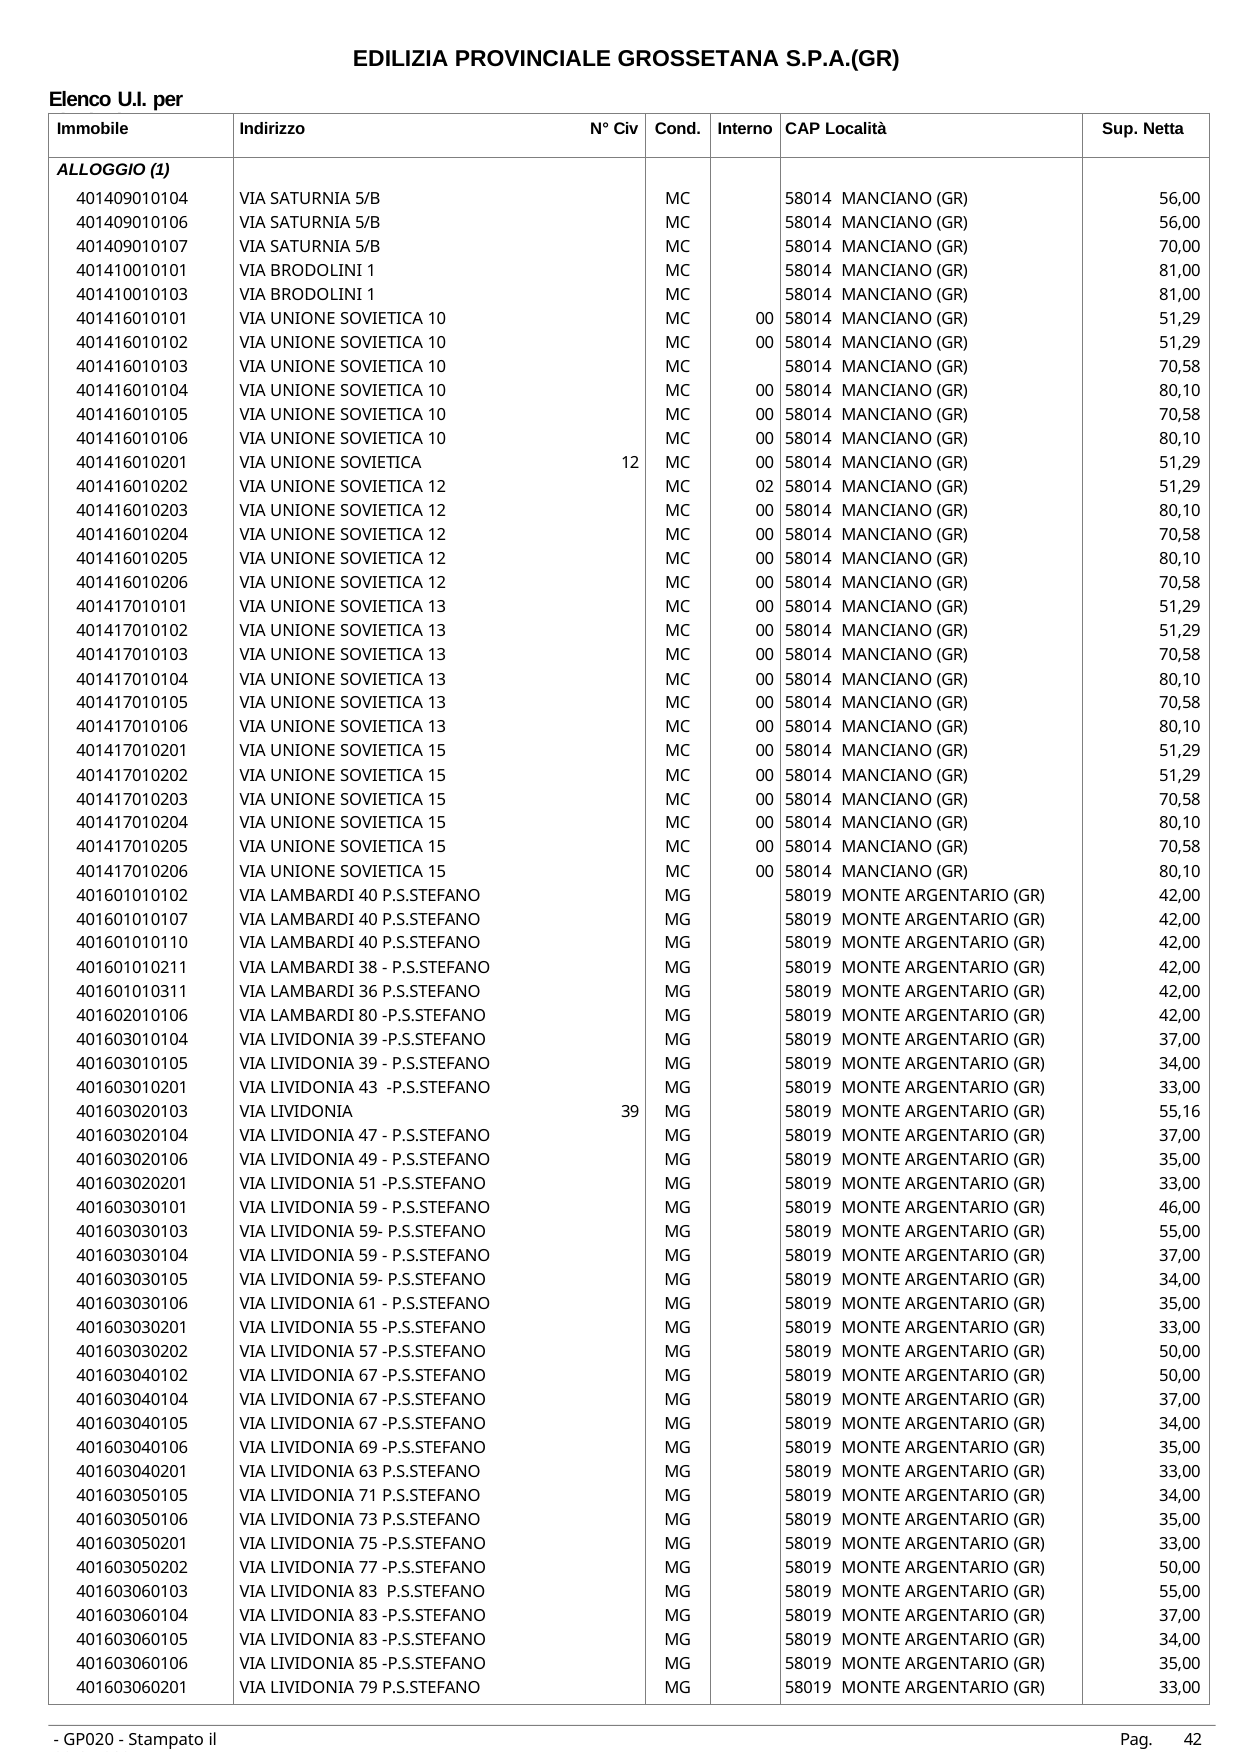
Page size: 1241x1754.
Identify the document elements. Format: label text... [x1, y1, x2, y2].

table_cell 58019 [781, 1266, 836, 1290]
table_cell 401601010211 [49, 954, 233, 978]
table_cell 37,00 [1083, 1603, 1209, 1627]
table_cell 33,00 [1083, 1675, 1209, 1704]
table_cell 58014 [781, 210, 836, 234]
table_cell 00 [711, 810, 780, 834]
table_cell [711, 1074, 780, 1098]
table_cell [547, 786, 645, 810]
table_cell 401603040104 [49, 1386, 233, 1410]
table_cell 80,10 [1083, 378, 1209, 402]
table_cell MONTE ARGENTARIO (GR) [836, 1218, 1082, 1242]
table_cell MG [646, 1339, 710, 1362]
table_cell 80,10 [1083, 666, 1209, 690]
table_cell MONTE ARGENTARIO (GR) [836, 1339, 1082, 1362]
table_cell 58014 [781, 330, 836, 354]
table_cell 58014 [781, 570, 836, 594]
table_cell VIA LIVIDONIA 57 -P.S.STEFANO [234, 1339, 547, 1362]
table_cell 80,10 [1083, 426, 1209, 450]
table_cell 401601010110 [49, 930, 233, 954]
table_cell [234, 158, 547, 184]
table_cell 58014 [781, 834, 836, 858]
table_cell MANCIANO (GR) [836, 666, 1082, 690]
table_cell MG [646, 1531, 710, 1554]
table_cell MC [646, 618, 710, 642]
table_cell MG [646, 1170, 710, 1194]
table_cell 401416010201 [49, 450, 233, 474]
table_cell VIA LIVIDONIA 63 P.S.STEFANO [234, 1459, 547, 1482]
table_cell VIA LIVIDONIA 69 -P.S.STEFANO [234, 1435, 547, 1458]
table_cell [547, 1146, 645, 1170]
table_cell MONTE ARGENTARIO (GR) [836, 1506, 1082, 1531]
table_cell MG [646, 1122, 710, 1146]
table_cell 401417010202 [49, 762, 233, 786]
table_cell MONTE ARGENTARIO (GR) [836, 1579, 1082, 1602]
table_cell MG [646, 1098, 710, 1122]
table_cell 401603060105 [49, 1627, 233, 1651]
table_cell [547, 906, 645, 930]
table_cell MG [646, 1603, 710, 1627]
table_cell 42,00 [1083, 1002, 1209, 1026]
table_cell MG [646, 1579, 710, 1602]
table_cell 70,58 [1083, 642, 1209, 666]
table_cell [547, 1290, 645, 1314]
table_cell 35,00 [1083, 1651, 1209, 1674]
table_cell 58019 [781, 1675, 836, 1704]
table_cell MG [646, 1026, 710, 1050]
table_cell [711, 1435, 780, 1458]
table_cell MANCIANO (GR) [836, 426, 1082, 450]
table_cell MANCIANO (GR) [836, 354, 1082, 378]
table_cell [836, 158, 1082, 184]
table_cell 401603030104 [49, 1243, 233, 1266]
table_cell MONTE ARGENTARIO (GR) [836, 882, 1082, 906]
table_cell [711, 1243, 780, 1266]
table_cell VIA LIVIDONIA 67 -P.S.STEFANO [234, 1363, 547, 1386]
table_cell VIA UNIONE SOVIETICA 12 [234, 498, 547, 522]
table_cell [547, 882, 645, 906]
table_cell MANCIANO (GR) [836, 546, 1082, 570]
table_cell MONTE ARGENTARIO (GR) [836, 1675, 1082, 1704]
table_cell 80,10 [1083, 498, 1209, 522]
table_cell 51,29 [1083, 762, 1209, 786]
table_header Indirizzo [234, 114, 547, 157]
table_cell 401417010206 [49, 858, 233, 882]
table_cell MONTE ARGENTARIO (GR) [836, 954, 1082, 978]
table_header Cond. [646, 114, 710, 157]
table_cell [547, 1363, 645, 1386]
table_cell 401603050202 [49, 1555, 233, 1578]
table_cell 81,00 [1083, 258, 1209, 282]
table_cell [547, 402, 645, 426]
table_cell [711, 210, 780, 234]
table_cell [646, 158, 710, 184]
table_cell VIA LAMBARDI 36 P.S.STEFANO [234, 978, 547, 1002]
table_cell 58019 [781, 1122, 836, 1146]
table_cell 401603020201 [49, 1170, 233, 1194]
table_cell MONTE ARGENTARIO (GR) [836, 1146, 1082, 1170]
table_cell MANCIANO (GR) [836, 450, 1082, 474]
table_cell MG [646, 978, 710, 1002]
table_cell MANCIANO (GR) [836, 474, 1082, 498]
table_cell MC [646, 210, 710, 234]
table_cell 70,58 [1083, 522, 1209, 546]
table_cell 401416010104 [49, 378, 233, 402]
table_cell 58019 [781, 1459, 836, 1482]
table_cell [711, 1290, 780, 1314]
table_cell MANCIANO (GR) [836, 184, 1082, 210]
table_cell VIA SATURNIA 5/B [234, 234, 547, 258]
table_cell 58019 [781, 1506, 836, 1531]
table_cell 80,10 [1083, 858, 1209, 882]
table_cell 51,29 [1083, 738, 1209, 762]
table_cell 34,00 [1083, 1483, 1209, 1506]
table_cell 58019 [781, 1651, 836, 1674]
table_cell [547, 330, 645, 354]
table_cell [547, 1314, 645, 1338]
table_cell 00 [711, 450, 780, 474]
table_cell 42,00 [1083, 978, 1209, 1002]
table_cell MG [646, 1194, 710, 1218]
table_cell MG [646, 930, 710, 954]
table_cell 00 [711, 786, 780, 810]
table_cell [711, 1483, 780, 1506]
table_cell 401603030202 [49, 1339, 233, 1362]
table_cell [711, 882, 780, 906]
table_cell 00 [711, 594, 780, 618]
table_cell MG [646, 1218, 710, 1242]
table_cell VIA UNIONE SOVIETICA 15 [234, 786, 547, 810]
table_cell MONTE ARGENTARIO (GR) [836, 1627, 1082, 1651]
table_cell VIA LIVIDONIA 49 - P.S.STEFANO [234, 1146, 547, 1170]
table_cell [547, 306, 645, 330]
table_cell 401417010106 [49, 714, 233, 738]
table_cell MONTE ARGENTARIO (GR) [836, 1050, 1082, 1074]
table_cell 58019 [781, 882, 836, 906]
table_cell 401603020103 [49, 1098, 233, 1122]
table_cell VIA LIVIDONIA 77 -P.S.STEFANO [234, 1555, 547, 1578]
table_cell 58019 [781, 1579, 836, 1602]
table_cell [547, 978, 645, 1002]
table_cell VIA UNIONE SOVIETICA 10 [234, 378, 547, 402]
table_cell 58014 [781, 786, 836, 810]
table_cell [547, 522, 645, 546]
table_cell 58014 [781, 450, 836, 474]
table_cell [547, 1483, 645, 1506]
table_cell VIA LAMBARDI 40 P.S.STEFANO [234, 906, 547, 930]
table_cell 401603020106 [49, 1146, 233, 1170]
table_cell MANCIANO (GR) [836, 378, 1082, 402]
table_cell [547, 1074, 645, 1098]
table_cell MONTE ARGENTARIO (GR) [836, 1074, 1082, 1098]
table_cell MANCIANO (GR) [836, 210, 1082, 234]
table_cell 401417010203 [49, 786, 233, 810]
table_cell [711, 1579, 780, 1602]
table_cell 51,29 [1083, 306, 1209, 330]
table_cell [711, 258, 780, 282]
table_cell 00 [711, 378, 780, 402]
table_cell VIA SATURNIA 5/B [234, 184, 547, 210]
table_cell 58014 [781, 282, 836, 306]
table_cell 70,58 [1083, 786, 1209, 810]
table_cell 401417010105 [49, 690, 233, 714]
table_cell 33,00 [1083, 1314, 1209, 1338]
table_cell MG [646, 1410, 710, 1434]
table_cell 58014 [781, 498, 836, 522]
table_cell VIA UNIONE SOVIETICA 10 [234, 306, 547, 330]
table_cell 58014 [781, 402, 836, 426]
table_cell MC [646, 306, 710, 330]
table_cell 401603030103 [49, 1218, 233, 1242]
table_cell 51,29 [1083, 474, 1209, 498]
table_cell 58019 [781, 1098, 836, 1122]
table_cell [547, 354, 645, 378]
table_cell 00 [711, 762, 780, 786]
table_cell MANCIANO (GR) [836, 738, 1082, 762]
table_cell MG [646, 954, 710, 978]
table_cell 401603050106 [49, 1506, 233, 1531]
table_cell 58014 [781, 714, 836, 738]
table_cell MG [646, 1002, 710, 1026]
table_cell VIA LIVIDONIA 59 - P.S.STEFANO [234, 1194, 547, 1218]
table_cell [711, 1410, 780, 1434]
table_cell [547, 1218, 645, 1242]
table_cell 58019 [781, 1074, 836, 1098]
table_cell 58014 [781, 666, 836, 690]
table_cell MG [646, 1363, 710, 1386]
table_cell MC [646, 762, 710, 786]
table_cell MC [646, 690, 710, 714]
table_cell [547, 1459, 645, 1482]
table_cell 401417010201 [49, 738, 233, 762]
table_cell MANCIANO (GR) [836, 786, 1082, 810]
table_cell 58019 [781, 1531, 836, 1554]
table_cell [547, 1627, 645, 1651]
table_cell MC [646, 184, 710, 210]
table_cell [547, 1339, 645, 1362]
table_cell VIA LIVIDONIA 79 P.S.STEFANO [234, 1675, 547, 1704]
table_cell 33,00 [1083, 1170, 1209, 1194]
table_cell 58019 [781, 1170, 836, 1194]
table_cell VIA BRODOLINI 1 [234, 258, 547, 282]
table_cell 51,29 [1083, 450, 1209, 474]
table_cell MANCIANO (GR) [836, 594, 1082, 618]
table_cell 42,00 [1083, 882, 1209, 906]
table_cell 37,00 [1083, 1386, 1209, 1410]
table_cell VIA UNIONE SOVIETICA 15 [234, 834, 547, 858]
table_cell VIA LIVIDONIA 59 - P.S.STEFANO [234, 1243, 547, 1266]
table_cell 58019 [781, 1050, 836, 1074]
table_cell 00 [711, 498, 780, 522]
table_cell MC [646, 810, 710, 834]
table_cell MONTE ARGENTARIO (GR) [836, 906, 1082, 930]
table_cell 58019 [781, 954, 836, 978]
table_cell 58019 [781, 1483, 836, 1506]
table_cell MONTE ARGENTARIO (GR) [836, 1410, 1082, 1434]
table_cell VIA UNIONE SOVIETICA 12 [234, 570, 547, 594]
table_cell VIA LIVIDONIA 73 P.S.STEFANO [234, 1506, 547, 1531]
table_cell 33,00 [1083, 1459, 1209, 1482]
table_cell 37,00 [1083, 1122, 1209, 1146]
table_cell MC [646, 258, 710, 282]
table_cell 00 [711, 570, 780, 594]
table_cell [547, 234, 645, 258]
table_cell [547, 858, 645, 882]
table_header Immobile [49, 114, 233, 157]
table_cell [547, 1579, 645, 1602]
table_cell 42,00 [1083, 906, 1209, 930]
table_cell MG [646, 1651, 710, 1674]
table_cell 35,00 [1083, 1435, 1209, 1458]
table_cell 58014 [781, 546, 836, 570]
table_cell [547, 642, 645, 666]
table_cell [711, 184, 780, 210]
table_cell 50,00 [1083, 1363, 1209, 1386]
table_header Interno [711, 114, 780, 157]
table_cell [711, 954, 780, 978]
table_cell 58014 [781, 642, 836, 666]
table_header CAP Località [781, 114, 1082, 157]
table_cell 401416010206 [49, 570, 233, 594]
table_cell 70,58 [1083, 402, 1209, 426]
table_cell MG [646, 1483, 710, 1506]
table_cell [547, 474, 645, 498]
table_cell VIA UNIONE SOVIETICA 15 [234, 738, 547, 762]
table_cell 00 [711, 306, 780, 330]
table_cell 401601010102 [49, 882, 233, 906]
table_cell VIA UNIONE SOVIETICA 13 [234, 642, 547, 666]
table_cell [711, 1531, 780, 1554]
table_cell [711, 1555, 780, 1578]
table_cell MG [646, 1290, 710, 1314]
table_cell VIA UNIONE SOVIETICA 10 [234, 354, 547, 378]
table_cell 39 [547, 1098, 645, 1122]
table_cell 58019 [781, 978, 836, 1002]
table_cell 00 [711, 546, 780, 570]
table_cell [547, 1531, 645, 1554]
table_cell MANCIANO (GR) [836, 642, 1082, 666]
table_cell MG [646, 1074, 710, 1098]
table_cell MANCIANO (GR) [836, 714, 1082, 738]
table_cell [547, 762, 645, 786]
table_cell [547, 426, 645, 450]
table_cell 00 [711, 522, 780, 546]
table_cell [711, 1651, 780, 1674]
table_cell 58019 [781, 1218, 836, 1242]
table_cell VIA UNIONE SOVIETICA 13 [234, 666, 547, 690]
table_cell 58014 [781, 618, 836, 642]
table_cell VIA LIVIDONIA 71 P.S.STEFANO [234, 1483, 547, 1506]
table_cell [547, 184, 645, 210]
table_cell VIA LIVIDONIA 67 -P.S.STEFANO [234, 1386, 547, 1410]
table_cell MG [646, 1675, 710, 1704]
table_cell 401416010204 [49, 522, 233, 546]
table_cell MONTE ARGENTARIO (GR) [836, 1243, 1082, 1266]
table_cell 401409010106 [49, 210, 233, 234]
table_cell 00 [711, 738, 780, 762]
table_cell 58014 [781, 354, 836, 378]
table_cell 401410010101 [49, 258, 233, 282]
table_cell 37,00 [1083, 1243, 1209, 1266]
table_cell MG [646, 1459, 710, 1482]
table_cell 401603040201 [49, 1459, 233, 1482]
table_cell MANCIANO (GR) [836, 234, 1082, 258]
table_cell [547, 546, 645, 570]
table_cell 401603050105 [49, 1483, 233, 1506]
table_cell [547, 1386, 645, 1410]
table_cell MANCIANO (GR) [836, 618, 1082, 642]
table_cell VIA UNIONE SOVIETICA 13 [234, 714, 547, 738]
table_cell MC [646, 642, 710, 666]
table_cell 70,00 [1083, 234, 1209, 258]
table_cell 58014 [781, 810, 836, 834]
table_cell MONTE ARGENTARIO (GR) [836, 1002, 1082, 1026]
table_cell MG [646, 1386, 710, 1410]
table_cell 33,00 [1083, 1531, 1209, 1554]
table_cell 00 [711, 402, 780, 426]
table_cell MC [646, 570, 710, 594]
table_cell MANCIANO (GR) [836, 762, 1082, 786]
table_cell 70,58 [1083, 834, 1209, 858]
table_cell 35,00 [1083, 1146, 1209, 1170]
table_cell [547, 1050, 645, 1074]
table_cell MANCIANO (GR) [836, 258, 1082, 282]
table_cell [711, 1675, 780, 1704]
table_cell [1083, 158, 1209, 184]
table_cell [711, 1002, 780, 1026]
table_cell 58019 [781, 1243, 836, 1266]
table_cell [711, 1050, 780, 1074]
table_cell 58014 [781, 738, 836, 762]
table_cell 401416010205 [49, 546, 233, 570]
table_cell [711, 1122, 780, 1146]
table_cell MANCIANO (GR) [836, 810, 1082, 834]
table_cell VIA LIVIDONIA 55 -P.S.STEFANO [234, 1314, 547, 1338]
table_cell MG [646, 1555, 710, 1578]
table_cell 00 [711, 666, 780, 690]
table_cell VIA LAMBARDI 80 -P.S.STEFANO [234, 1002, 547, 1026]
table_cell [711, 906, 780, 930]
table_cell 80,10 [1083, 546, 1209, 570]
table_cell MG [646, 1506, 710, 1531]
table_cell VIA UNIONE SOVIETICA 10 [234, 330, 547, 354]
table_cell 55,00 [1083, 1579, 1209, 1602]
table_cell [547, 1243, 645, 1266]
table_cell 00 [711, 426, 780, 450]
table_cell 00 [711, 714, 780, 738]
table_cell 34,00 [1083, 1410, 1209, 1434]
table_cell VIA LAMBARDI 38 - P.S.STEFANO [234, 954, 547, 978]
table_cell [711, 354, 780, 378]
table_cell VIA UNIONE SOVIETICA 12 [234, 546, 547, 570]
table_cell [711, 1627, 780, 1651]
table_cell 401416010203 [49, 498, 233, 522]
table_cell MANCIANO (GR) [836, 498, 1082, 522]
table_cell VIA UNIONE SOVIETICA 10 [234, 402, 547, 426]
table_cell MC [646, 858, 710, 882]
table_cell 58019 [781, 1314, 836, 1338]
table_cell [711, 158, 780, 184]
table_cell [547, 1002, 645, 1026]
table_cell 51,29 [1083, 330, 1209, 354]
table_cell MC [646, 474, 710, 498]
table_cell MC [646, 378, 710, 402]
table_cell 58014 [781, 522, 836, 546]
table_cell MG [646, 1266, 710, 1290]
table_cell 58019 [781, 930, 836, 954]
table_cell 56,00 [1083, 210, 1209, 234]
table_cell VIA UNIONE SOVIETICA 15 [234, 858, 547, 882]
table_cell 80,10 [1083, 714, 1209, 738]
table_cell VIA LIVIDONIA 47 - P.S.STEFANO [234, 1122, 547, 1146]
table_cell MG [646, 1050, 710, 1074]
table_cell MG [646, 906, 710, 930]
table_cell MG [646, 1243, 710, 1266]
table_cell 80,10 [1083, 810, 1209, 834]
table_cell VIA LAMBARDI 40 P.S.STEFANO [234, 882, 547, 906]
table_cell 401603030201 [49, 1314, 233, 1338]
table_cell MC [646, 450, 710, 474]
table_cell MC [646, 330, 710, 354]
table_cell MONTE ARGENTARIO (GR) [836, 1459, 1082, 1482]
table_cell 58019 [781, 1627, 836, 1651]
table_cell 00 [711, 834, 780, 858]
table_cell MG [646, 1146, 710, 1170]
table_cell 58019 [781, 1339, 836, 1362]
table_cell MC [646, 426, 710, 450]
table_cell MANCIANO (GR) [836, 570, 1082, 594]
table_cell 51,29 [1083, 594, 1209, 618]
table_cell 00 [711, 690, 780, 714]
table_cell 58019 [781, 1555, 836, 1578]
table_cell [547, 618, 645, 642]
table_cell 401603040102 [49, 1363, 233, 1386]
table_cell 401417010102 [49, 618, 233, 642]
table_cell MC [646, 354, 710, 378]
table_cell 401603030105 [49, 1266, 233, 1290]
table_cell 58014 [781, 762, 836, 786]
table_cell VIA UNIONE SOVIETICA 12 [234, 474, 547, 498]
table_cell 70,58 [1083, 570, 1209, 594]
table_cell MANCIANO (GR) [836, 834, 1082, 858]
table_cell MONTE ARGENTARIO (GR) [836, 1170, 1082, 1194]
table_cell [711, 930, 780, 954]
table_cell MC [646, 282, 710, 306]
table_cell MC [646, 402, 710, 426]
table_cell MONTE ARGENTARIO (GR) [836, 1314, 1082, 1338]
table_cell 58019 [781, 1026, 836, 1050]
table_cell 33,00 [1083, 1074, 1209, 1098]
table_cell MANCIANO (GR) [836, 522, 1082, 546]
table_cell VIA UNIONE SOVIETICA 13 [234, 690, 547, 714]
table_cell [547, 1194, 645, 1218]
table_cell ALLOGGIO (1) [49, 158, 233, 184]
table_cell VIA LIVIDONIA 85 -P.S.STEFANO [234, 1651, 547, 1674]
table_cell 58019 [781, 1290, 836, 1314]
table_cell [547, 738, 645, 762]
table_cell 00 [711, 618, 780, 642]
table_cell MC [646, 594, 710, 618]
table_cell [547, 158, 645, 184]
table_cell MC [646, 666, 710, 690]
table_cell [547, 714, 645, 738]
table_cell 401416010103 [49, 354, 233, 378]
table_cell VIA UNIONE SOVIETICA 13 [234, 618, 547, 642]
table_cell MC [646, 522, 710, 546]
table_cell MONTE ARGENTARIO (GR) [836, 1290, 1082, 1314]
table_cell MONTE ARGENTARIO (GR) [836, 1122, 1082, 1146]
table_cell 35,00 [1083, 1290, 1209, 1314]
table_cell [547, 1170, 645, 1194]
table_cell VIA UNIONE SOVIETICA 13 [234, 594, 547, 618]
table_cell 58019 [781, 1363, 836, 1386]
table_cell MONTE ARGENTARIO (GR) [836, 1363, 1082, 1386]
table_cell VIA LIVIDONIA 67 -P.S.STEFANO [234, 1410, 547, 1434]
table_cell 35,00 [1083, 1506, 1209, 1531]
table_cell MONTE ARGENTARIO (GR) [836, 978, 1082, 1002]
table_cell 58014 [781, 378, 836, 402]
table_cell MONTE ARGENTARIO (GR) [836, 1266, 1082, 1290]
table_cell [547, 834, 645, 858]
table_cell VIA LAMBARDI 40 P.S.STEFANO [234, 930, 547, 954]
table_cell 58019 [781, 1146, 836, 1170]
table_cell 70,58 [1083, 690, 1209, 714]
table_cell [547, 666, 645, 690]
table_cell 401417010104 [49, 666, 233, 690]
table_cell MONTE ARGENTARIO (GR) [836, 1531, 1082, 1554]
table_cell 401416010202 [49, 474, 233, 498]
table_cell VIA LIVIDONIA 75 -P.S.STEFANO [234, 1531, 547, 1554]
table_cell [547, 930, 645, 954]
table_cell MONTE ARGENTARIO (GR) [836, 1603, 1082, 1627]
table_cell 51,29 [1083, 618, 1209, 642]
table_cell 401416010106 [49, 426, 233, 450]
table_cell 58019 [781, 1410, 836, 1434]
table_cell 401603010105 [49, 1050, 233, 1074]
table_cell 401603010201 [49, 1074, 233, 1098]
table_cell [711, 978, 780, 1002]
table_cell VIA SATURNIA 5/B [234, 210, 547, 234]
table_cell [547, 570, 645, 594]
table_cell 58014 [781, 474, 836, 498]
table_cell [547, 258, 645, 282]
table_cell 58014 [781, 184, 836, 210]
table_cell [547, 594, 645, 618]
table_cell 401416010101 [49, 306, 233, 330]
table_cell MANCIANO (GR) [836, 282, 1082, 306]
table_cell VIA LIVIDONIA 61 - P.S.STEFANO [234, 1290, 547, 1314]
table_cell [711, 1218, 780, 1242]
table_cell 401603040106 [49, 1435, 233, 1458]
table_cell 401603030106 [49, 1290, 233, 1314]
table_cell 00 [711, 330, 780, 354]
table_cell VIA UNIONE SOVIETICA [234, 450, 547, 474]
table_cell [711, 1363, 780, 1386]
table_cell MONTE ARGENTARIO (GR) [836, 1483, 1082, 1506]
table_cell [547, 1675, 645, 1704]
table_header Sup. Netta [1083, 114, 1209, 157]
table_cell 58019 [781, 1194, 836, 1218]
table_cell 401601010107 [49, 906, 233, 930]
table_cell 46,00 [1083, 1194, 1209, 1218]
table_cell 58014 [781, 306, 836, 330]
table_cell 58019 [781, 906, 836, 930]
table_cell [547, 498, 645, 522]
table_cell 401603060106 [49, 1651, 233, 1674]
table_cell 401603060104 [49, 1603, 233, 1627]
table_cell MONTE ARGENTARIO (GR) [836, 1098, 1082, 1122]
table_cell [547, 1435, 645, 1458]
table_cell 55,16 [1083, 1098, 1209, 1122]
table_cell 401416010105 [49, 402, 233, 426]
table_cell MANCIANO (GR) [836, 306, 1082, 330]
table_cell VIA LIVIDONIA 43 -P.S.STEFANO [234, 1074, 547, 1098]
table_cell [711, 1314, 780, 1338]
table_cell [711, 1266, 780, 1290]
table_cell [547, 1506, 645, 1531]
table_cell VIA LIVIDONIA 59- P.S.STEFANO [234, 1266, 547, 1290]
table_cell VIA BRODOLINI 1 [234, 282, 547, 306]
table_cell MANCIANO (GR) [836, 690, 1082, 714]
table_cell MONTE ARGENTARIO (GR) [836, 1651, 1082, 1674]
table_cell 401601010311 [49, 978, 233, 1002]
table_cell 50,00 [1083, 1339, 1209, 1362]
table_cell [547, 810, 645, 834]
table_cell 58019 [781, 1435, 836, 1458]
table_cell 50,00 [1083, 1555, 1209, 1578]
table_cell [547, 1555, 645, 1578]
table_cell 58014 [781, 858, 836, 882]
table_cell 58014 [781, 234, 836, 258]
table_cell 401410010103 [49, 282, 233, 306]
table_header N° Civ [547, 114, 645, 157]
table_cell MONTE ARGENTARIO (GR) [836, 1194, 1082, 1218]
table_cell 401409010107 [49, 234, 233, 258]
table_cell MANCIANO (GR) [836, 402, 1082, 426]
table_cell 00 [711, 858, 780, 882]
table_cell 401603030101 [49, 1194, 233, 1218]
table_cell MG [646, 882, 710, 906]
table_cell VIA UNIONE SOVIETICA 10 [234, 426, 547, 450]
table_cell 42,00 [1083, 954, 1209, 978]
table_cell [711, 1459, 780, 1482]
table_cell 55,00 [1083, 1218, 1209, 1242]
table_cell 401603040105 [49, 1410, 233, 1434]
table_cell 401603060103 [49, 1579, 233, 1602]
table_cell 401602010106 [49, 1002, 233, 1026]
table_cell MG [646, 1314, 710, 1338]
table_cell VIA LIVIDONIA 51 -P.S.STEFANO [234, 1170, 547, 1194]
table_cell 58019 [781, 1002, 836, 1026]
table_cell MC [646, 498, 710, 522]
table_cell VIA LIVIDONIA 83 P.S.STEFANO [234, 1579, 547, 1602]
table_cell [547, 1026, 645, 1050]
table_cell [711, 1026, 780, 1050]
table_cell 00 [711, 642, 780, 666]
table_cell [711, 1386, 780, 1410]
table_cell 12 [547, 450, 645, 474]
table_cell MONTE ARGENTARIO (GR) [836, 1386, 1082, 1410]
table_cell VIA LIVIDONIA 39 - P.S.STEFANO [234, 1050, 547, 1074]
table_cell 401603020104 [49, 1122, 233, 1146]
table_cell MC [646, 834, 710, 858]
table_cell [711, 1339, 780, 1362]
table_cell MANCIANO (GR) [836, 858, 1082, 882]
table_cell [547, 378, 645, 402]
table_cell [547, 210, 645, 234]
table_cell MC [646, 546, 710, 570]
table_cell [711, 1506, 780, 1531]
table_cell 401417010204 [49, 810, 233, 834]
table_cell VIA LIVIDONIA 59- P.S.STEFANO [234, 1218, 547, 1242]
table_cell 401409010104 [49, 184, 233, 210]
table_cell VIA UNIONE SOVIETICA 12 [234, 522, 547, 546]
table_cell [547, 1266, 645, 1290]
table_cell [711, 1603, 780, 1627]
table_cell [547, 954, 645, 978]
table_cell MONTE ARGENTARIO (GR) [836, 1026, 1082, 1050]
table_cell 58014 [781, 690, 836, 714]
table_cell 34,00 [1083, 1050, 1209, 1074]
table_cell VIA LIVIDONIA 83 -P.S.STEFANO [234, 1627, 547, 1651]
table_cell 401603060201 [49, 1675, 233, 1704]
table_cell VIA LIVIDONIA 83 -P.S.STEFANO [234, 1603, 547, 1627]
table_cell VIA LIVIDONIA [234, 1098, 547, 1122]
table_cell 58014 [781, 258, 836, 282]
table_cell 42,00 [1083, 930, 1209, 954]
table_cell [711, 234, 780, 258]
table_cell 58019 [781, 1386, 836, 1410]
table_cell MG [646, 1627, 710, 1651]
table_cell 401417010103 [49, 642, 233, 666]
table_cell [711, 1098, 780, 1122]
table_cell VIA UNIONE SOVIETICA 15 [234, 762, 547, 786]
table_cell [547, 282, 645, 306]
table_cell MC [646, 786, 710, 810]
table_cell 401603050201 [49, 1531, 233, 1554]
table_cell MC [646, 714, 710, 738]
table_cell MC [646, 234, 710, 258]
table_cell [711, 282, 780, 306]
table_cell [711, 1194, 780, 1218]
table_cell MG [646, 1435, 710, 1458]
table_cell 401603010104 [49, 1026, 233, 1050]
table_cell 58014 [781, 594, 836, 618]
table_cell [547, 690, 645, 714]
table_cell 02 [711, 474, 780, 498]
table_cell 70,58 [1083, 354, 1209, 378]
table_cell MONTE ARGENTARIO (GR) [836, 930, 1082, 954]
table_cell VIA UNIONE SOVIETICA 15 [234, 810, 547, 834]
table_cell 34,00 [1083, 1627, 1209, 1651]
table_cell 401416010102 [49, 330, 233, 354]
table_cell [547, 1603, 645, 1627]
table_cell 56,00 [1083, 184, 1209, 210]
table_cell 58014 [781, 426, 836, 450]
table_cell [711, 1170, 780, 1194]
table_cell MONTE ARGENTARIO (GR) [836, 1555, 1082, 1578]
table_cell [711, 1146, 780, 1170]
table_cell 401417010205 [49, 834, 233, 858]
table_cell [547, 1410, 645, 1434]
table_cell 34,00 [1083, 1266, 1209, 1290]
table_cell 58019 [781, 1603, 836, 1627]
table_cell 81,00 [1083, 282, 1209, 306]
table_cell [547, 1651, 645, 1674]
table_cell 401417010101 [49, 594, 233, 618]
table_cell [781, 158, 836, 184]
table_cell 37,00 [1083, 1026, 1209, 1050]
table_cell MANCIANO (GR) [836, 330, 1082, 354]
table_cell VIA LIVIDONIA 39 -P.S.STEFANO [234, 1026, 547, 1050]
table_cell [547, 1122, 645, 1146]
table_cell MONTE ARGENTARIO (GR) [836, 1435, 1082, 1458]
table_cell MC [646, 738, 710, 762]
